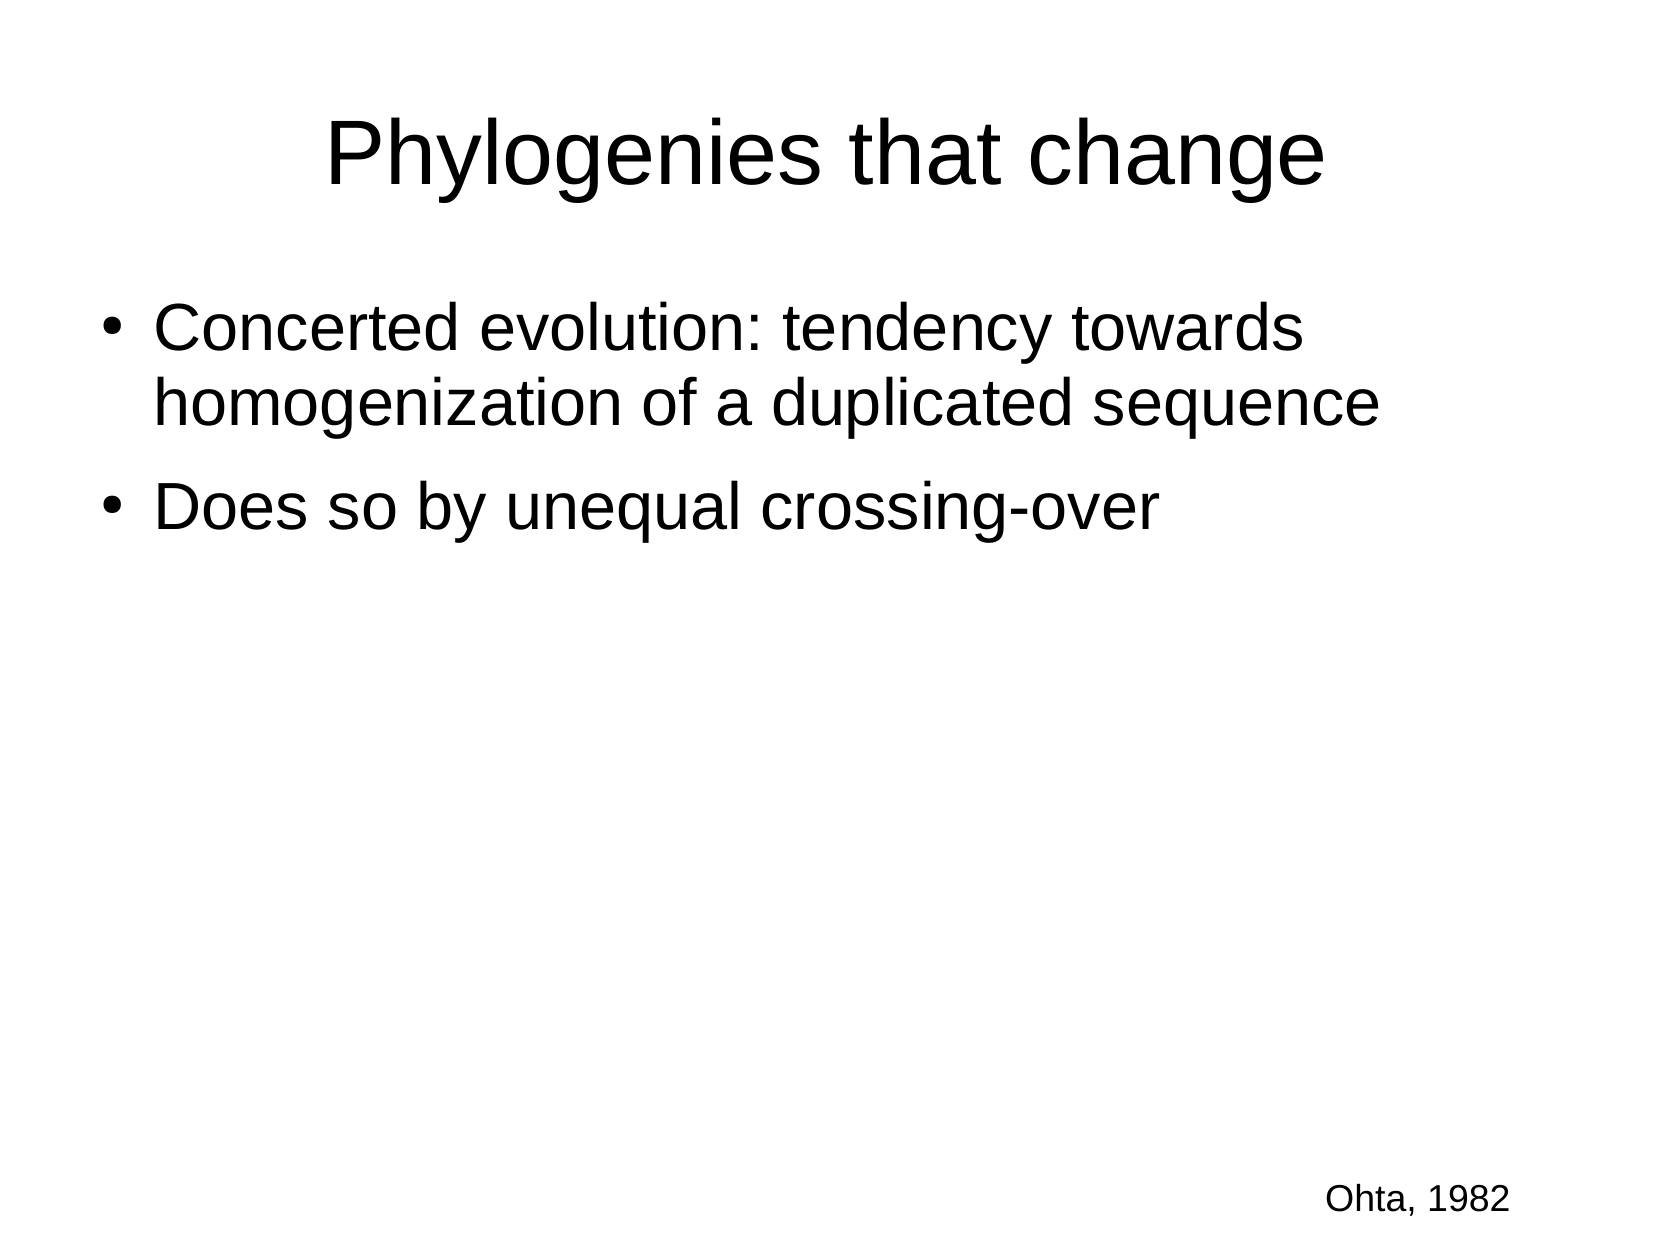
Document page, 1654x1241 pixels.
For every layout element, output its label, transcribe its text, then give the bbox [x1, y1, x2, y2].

text_box Ohta, 1982 [1275, 1170, 1651, 1227]
list Concerted evolution: tendency towards homogenization of a duplicated sequence Does so by unequal crossing-over [82, 290, 1571, 1010]
title Phylogenies that change [82, 49, 1571, 257]
